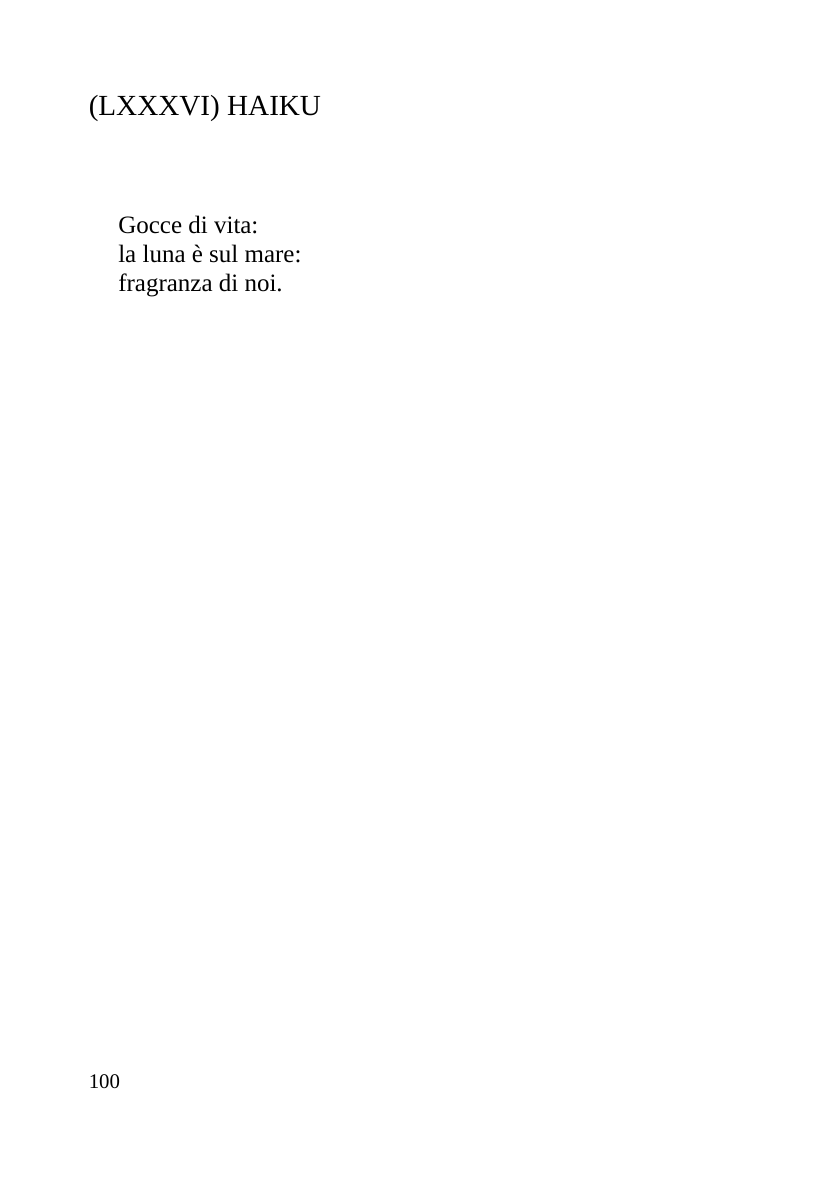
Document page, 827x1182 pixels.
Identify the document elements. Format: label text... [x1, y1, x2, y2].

text la luna è sul mare: [118, 239, 738, 268]
text Gocce di vita: [118, 211, 738, 239]
text fragranza di noi. [118, 268, 738, 297]
subtitle (LXXXVI) HAIKU [88, 88, 738, 122]
